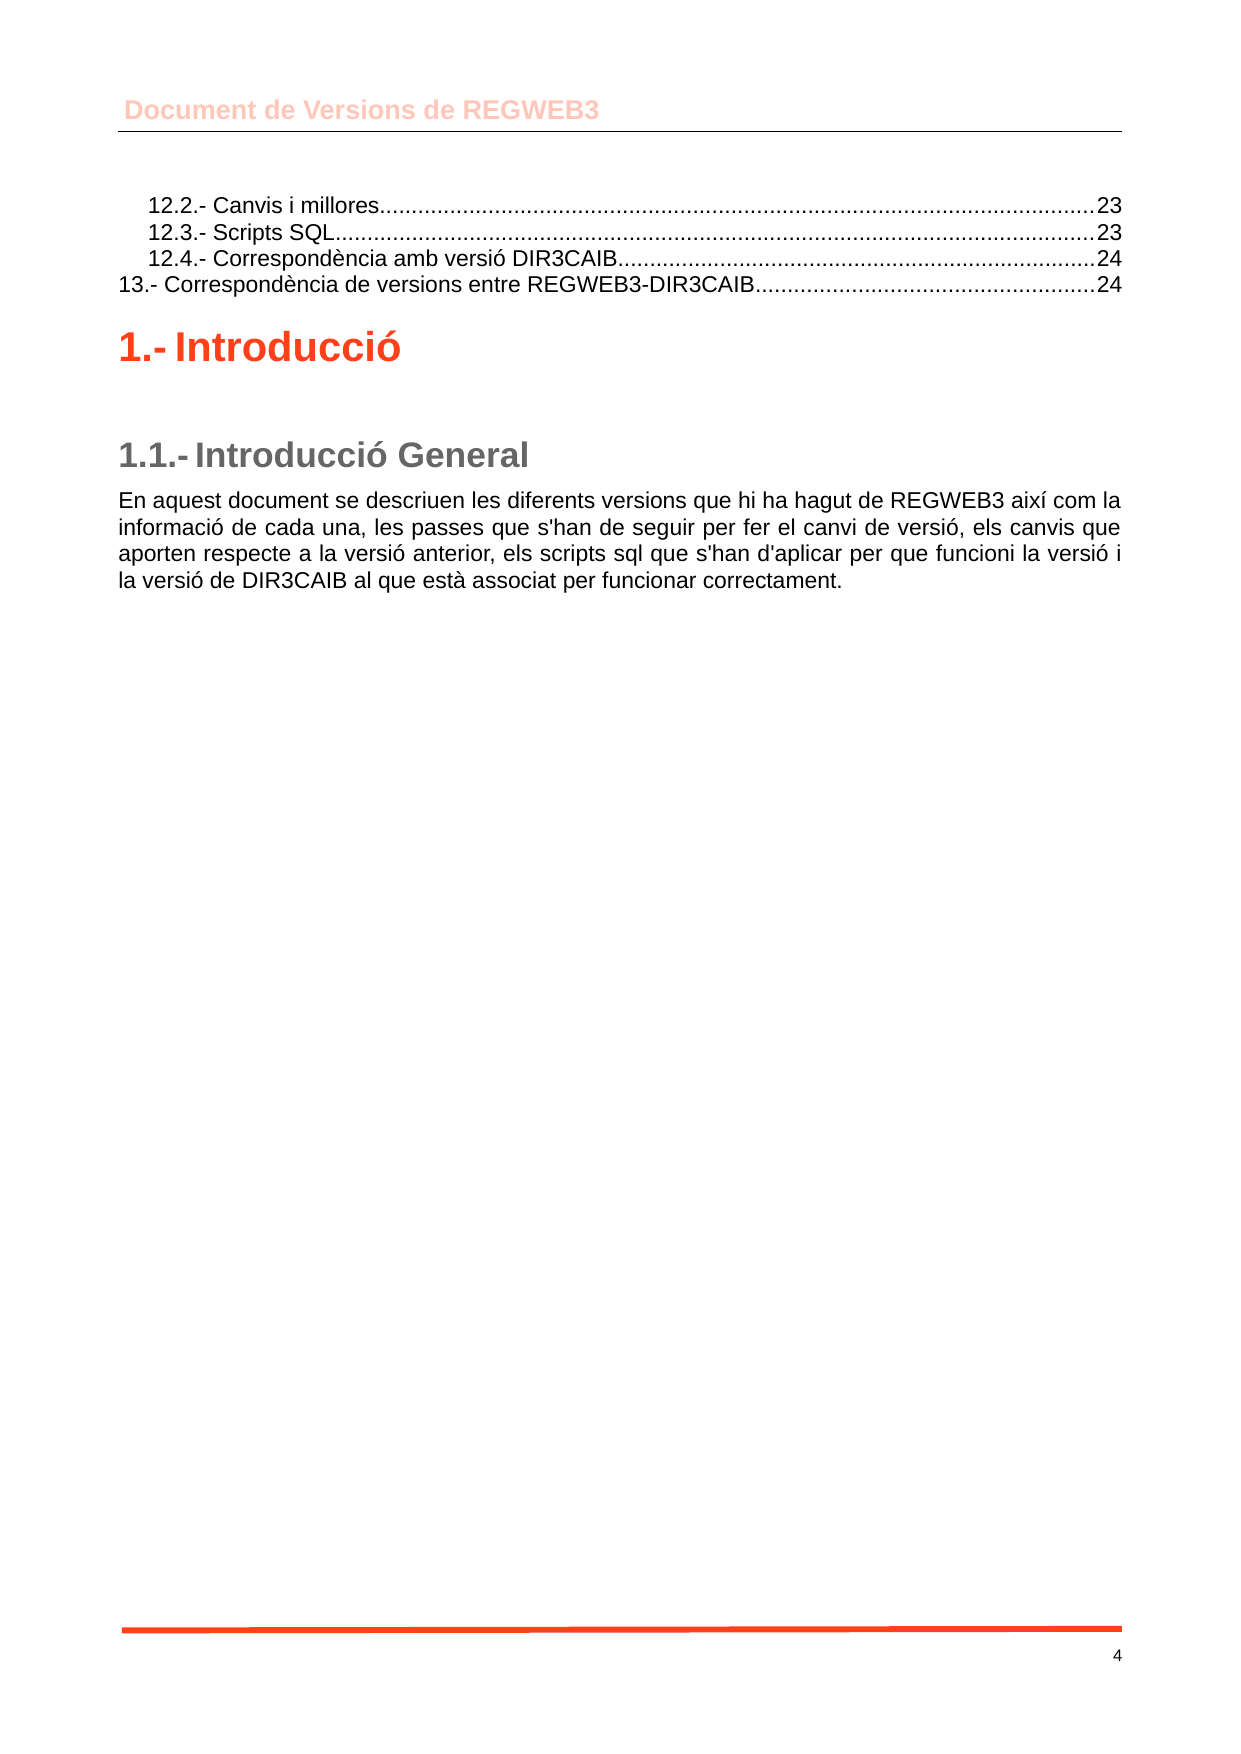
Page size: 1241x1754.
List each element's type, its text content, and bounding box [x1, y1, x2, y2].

subtitle Introducció [118, 322, 1122, 370]
text 12.4.- Correspondència amb versió DIR3CAIB 24 [148, 245, 1122, 271]
text 12.3.- Scripts SQL 23 [148, 218, 1122, 245]
text 12.2.- Canvis i millores 23 [148, 192, 1122, 218]
text 13.- Correspondència de versions entre REGWEB3-DIR3CAIB 24 [118, 271, 1122, 297]
text En aquest document se descriuen les diferents versions que hi ha hagut de REGWEB3 així com la informació de cada una, les passes que s'han de seguir per fer el canvi de versió, els canvis que aporten respecte a la versió anterior, els scripts sql que s'han d'aplicar per que funcioni la versió i la versió de DIR3CAIB al que està associat per funcionar correctament. [118, 487, 1122, 593]
subtitle Introducció General [118, 434, 1122, 475]
